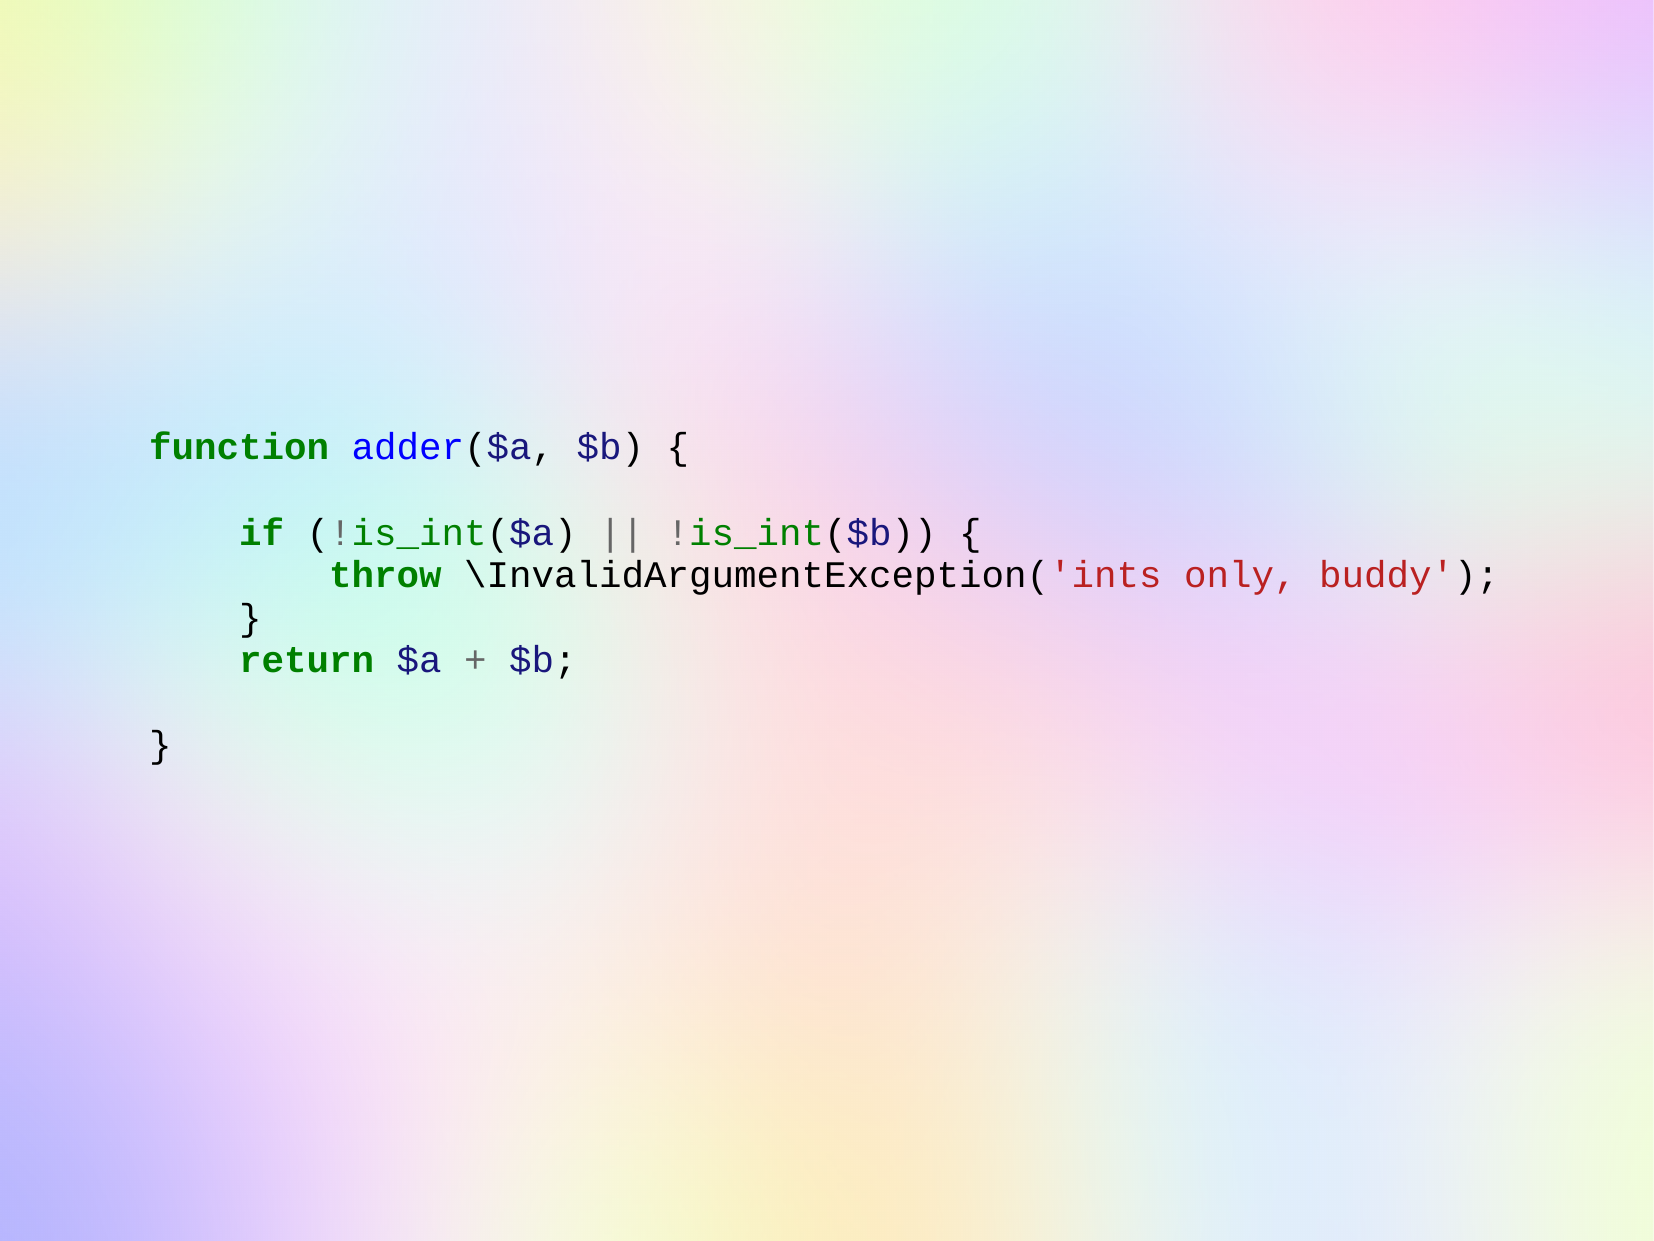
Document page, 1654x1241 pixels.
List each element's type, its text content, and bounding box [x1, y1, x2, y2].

text_box function adder($a, $b) { if (!is_int($a) || !is_int($b)) { throw \InvalidArgumentException('ints only, buddy'); } return $a + $b; } [134, 421, 1520, 819]
picture [0, 0, 1654, 1241]
